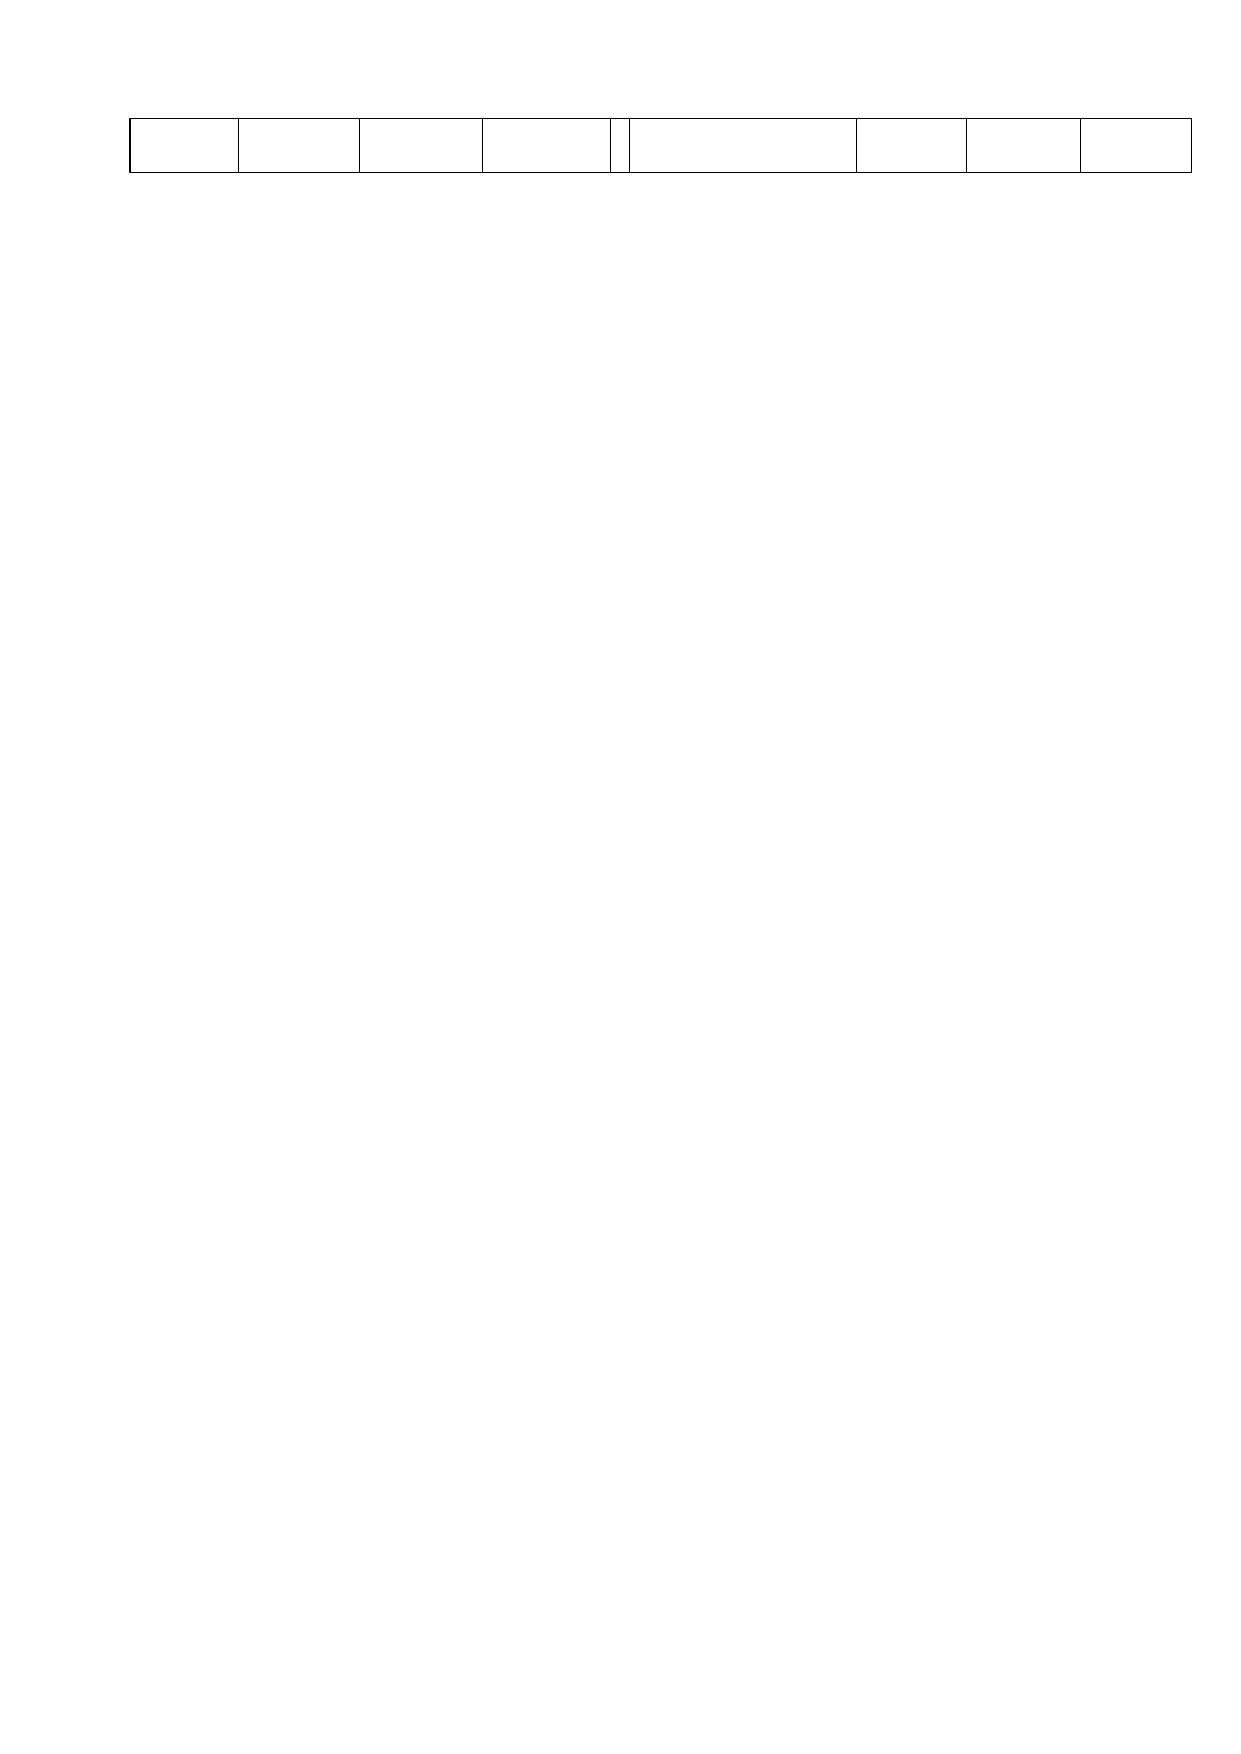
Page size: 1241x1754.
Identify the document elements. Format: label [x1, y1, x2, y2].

table_cell [483, 119, 610, 172]
table_cell [857, 119, 966, 172]
table_cell [1081, 119, 1191, 172]
table_cell [131, 119, 238, 172]
table_cell [360, 119, 482, 172]
table_cell [967, 119, 1080, 172]
table_cell [239, 119, 359, 172]
table_cell [611, 119, 629, 172]
table_cell [630, 119, 856, 172]
